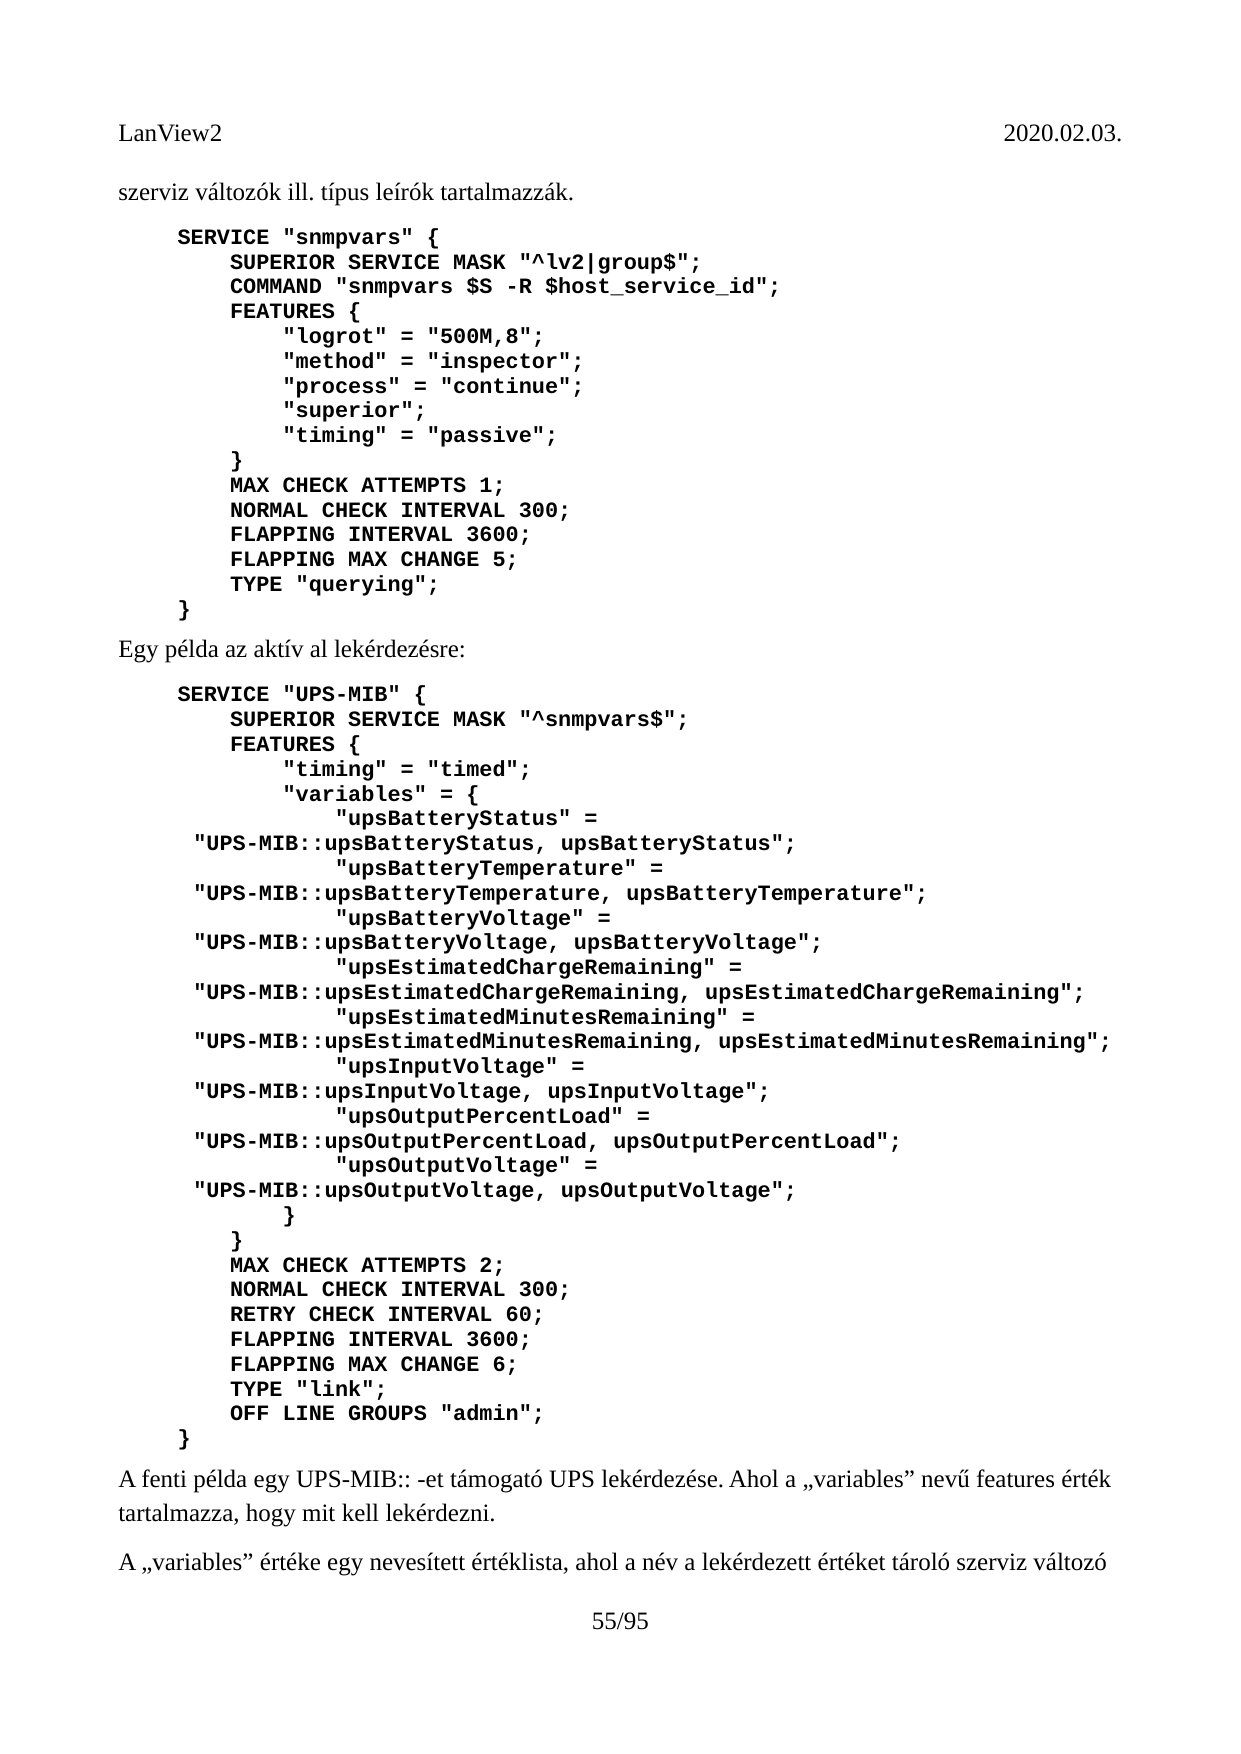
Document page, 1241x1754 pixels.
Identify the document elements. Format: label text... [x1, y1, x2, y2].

text A fenti példa egy UPS-MIB:: -et támogató UPS lekérdezése. Ahol a „variables” nevű features érték tartalmazza, hogy mit kell lekérdezni. [118, 1464, 1122, 1527]
text "UPS-MIB::upsEstimatedMinutesRemaining, upsEstimatedMinutesRemaining"; "upsInputVoltage" = [177, 1031, 1122, 1080]
text "UPS-MIB::upsOutputPercentLoad, upsOutputPercentLoad"; "upsOutputVoltage" = [177, 1130, 1122, 1179]
text A „variables” értéke egy nevesített értéklista, ahol a név a lekérdezett értéket tároló szerviz változó [118, 1547, 1122, 1576]
text "UPS-MIB::upsOutputVoltage, upsOutputVoltage"; } } MAX CHECK ATTEMPTS 2; NORMAL CHECK INTERVAL 300; RETRY CHECK INTERVAL 60; FLAPPING INTERVAL 3600; FLAPPING MAX CHANGE 6; TYPE "link"; OFF LINE GROUPS "admin"; } [177, 1179, 1122, 1452]
text Egy példa az aktív al lekérdezésre: [118, 634, 1122, 663]
text "UPS-MIB::upsBatteryTemperature, upsBatteryTemperature"; "upsBatteryVoltage" = [177, 882, 1122, 932]
text SERVICE "snmpvars" { SUPERIOR SERVICE MASK "^lv2|group$"; COMMAND "snmpvars $S -R $host_service_id"; FEATURES { "logrot" = "500M,8"; "method" = "inspector"; "process" = "continue"; "superior"; "timing" = "passive"; } MAX CHECK ATTEMPTS 1; NORMAL CHECK INTERVAL 300; FLAPPING INTERVAL 3600; FLAPPING MAX CHANGE 5; TYPE "querying"; } [177, 226, 1122, 623]
text "UPS-MIB::upsInputVoltage, upsInputVoltage"; "upsOutputPercentLoad" = [177, 1080, 1122, 1130]
text "UPS-MIB::upsEstimatedChargeRemaining, upsEstimatedChargeRemaining"; "upsEstimatedMinutesRemaining" = [177, 981, 1122, 1031]
text "UPS-MIB::upsBatteryVoltage, upsBatteryVoltage"; "upsEstimatedChargeRemaining" = [177, 932, 1122, 981]
text SERVICE "UPS-MIB" { SUPERIOR SERVICE MASK "^snmpvars$"; FEATURES { "timing" = "timed"; "variables" = { "upsBatteryStatus" = [177, 684, 1122, 832]
text szerviz változók ill. típus leírók tartalmazzák. [118, 177, 1122, 206]
text "UPS-MIB::upsBatteryStatus, upsBatteryStatus"; "upsBatteryTemperature" = [177, 832, 1122, 882]
